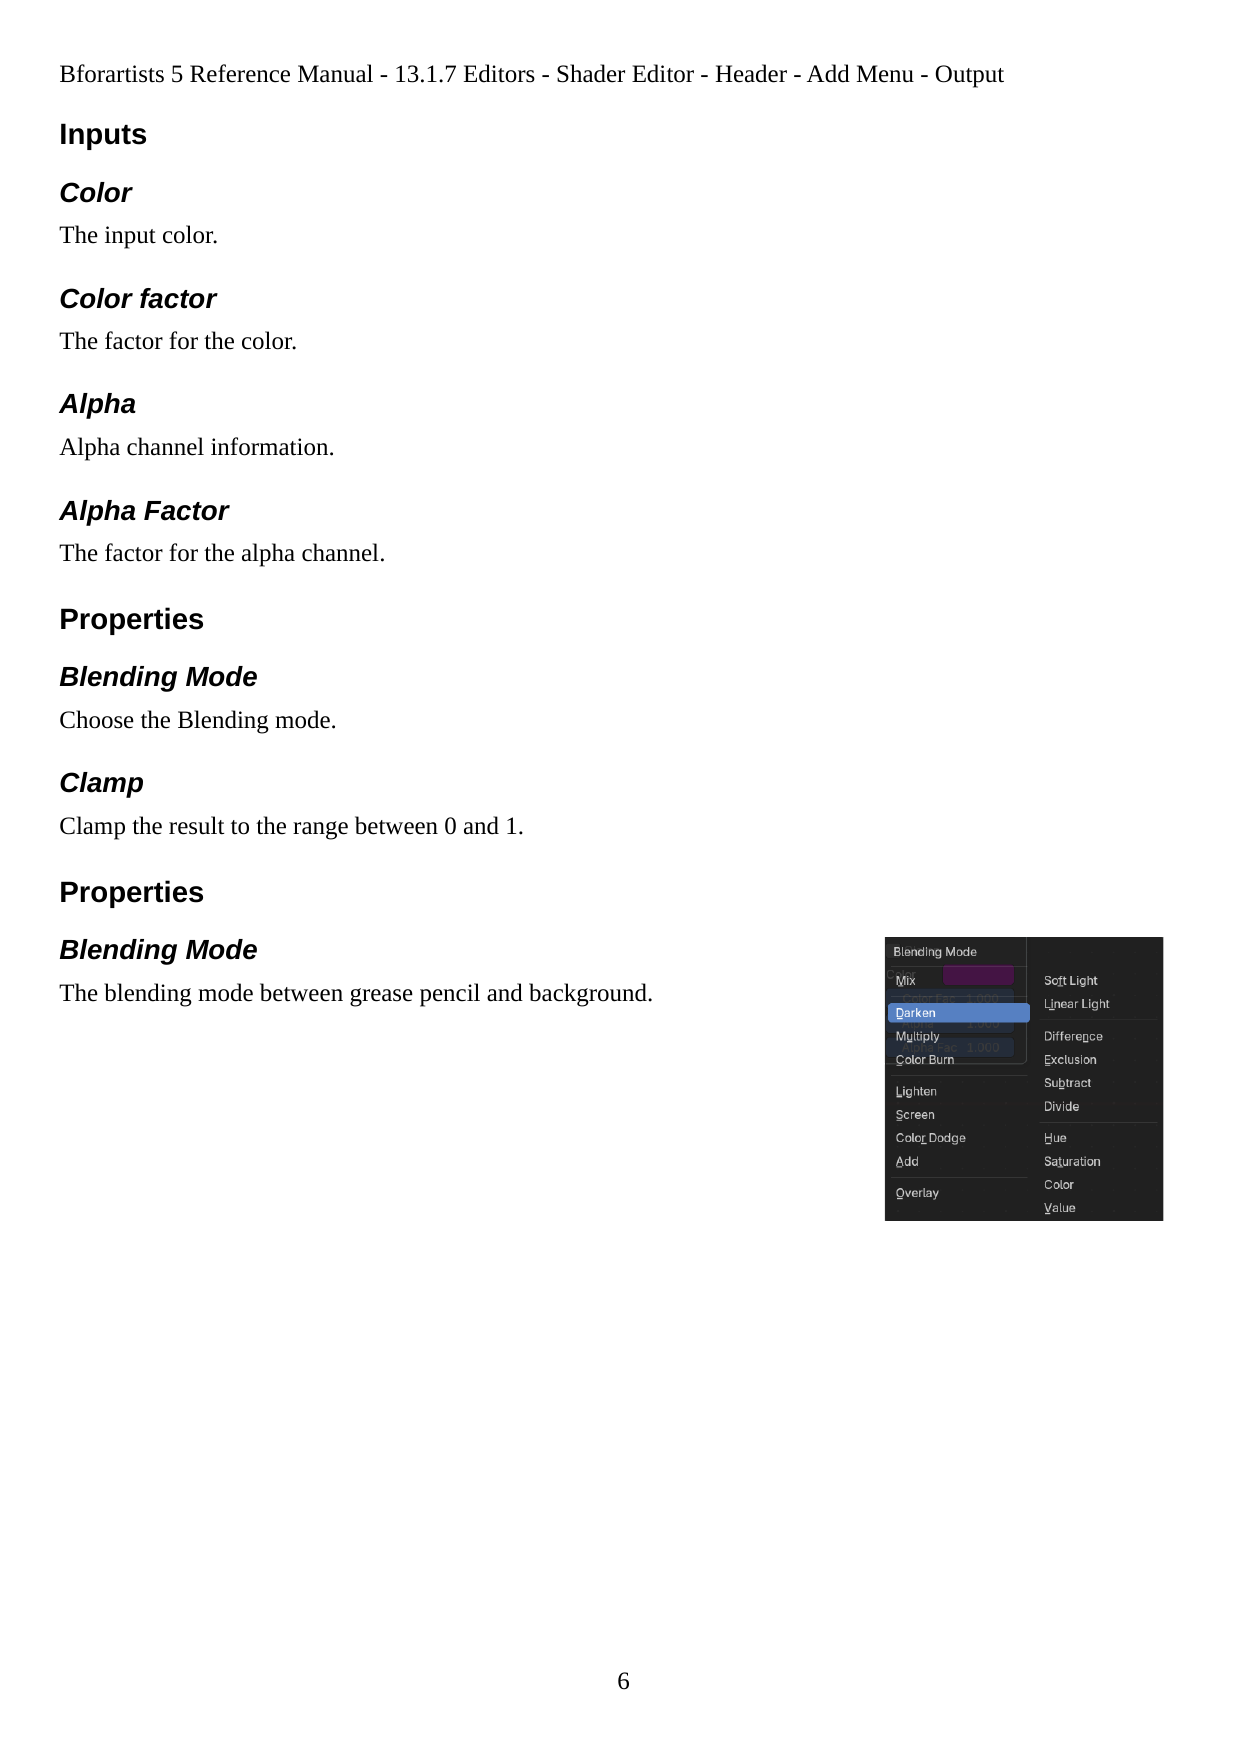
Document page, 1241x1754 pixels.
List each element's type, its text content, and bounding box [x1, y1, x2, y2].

text Alpha channel information. [59, 432, 1181, 461]
text The blending mode between grease pencil and background. [59, 978, 884, 1006]
subtitle Properties [59, 602, 1181, 636]
subtitle Inputs [59, 117, 1181, 151]
picture [884, 937, 1164, 1221]
subtitle Color factor [59, 282, 1181, 314]
subtitle Alpha Factor [59, 494, 1181, 526]
subtitle Properties [59, 874, 1181, 908]
subtitle Blending Mode [59, 933, 1181, 965]
text The factor for the alpha channel. [59, 538, 1181, 567]
text Choose the Blending mode. [59, 705, 1181, 734]
subtitle Color [59, 176, 1181, 208]
subtitle Alpha [59, 388, 1181, 420]
text Clamp the result to the range between 0 and 1. [59, 811, 1181, 840]
subtitle Blending Mode [59, 661, 1181, 692]
text The factor for the color. [59, 326, 1181, 355]
subtitle Clamp [59, 767, 1181, 798]
text The input color. [59, 220, 1181, 249]
